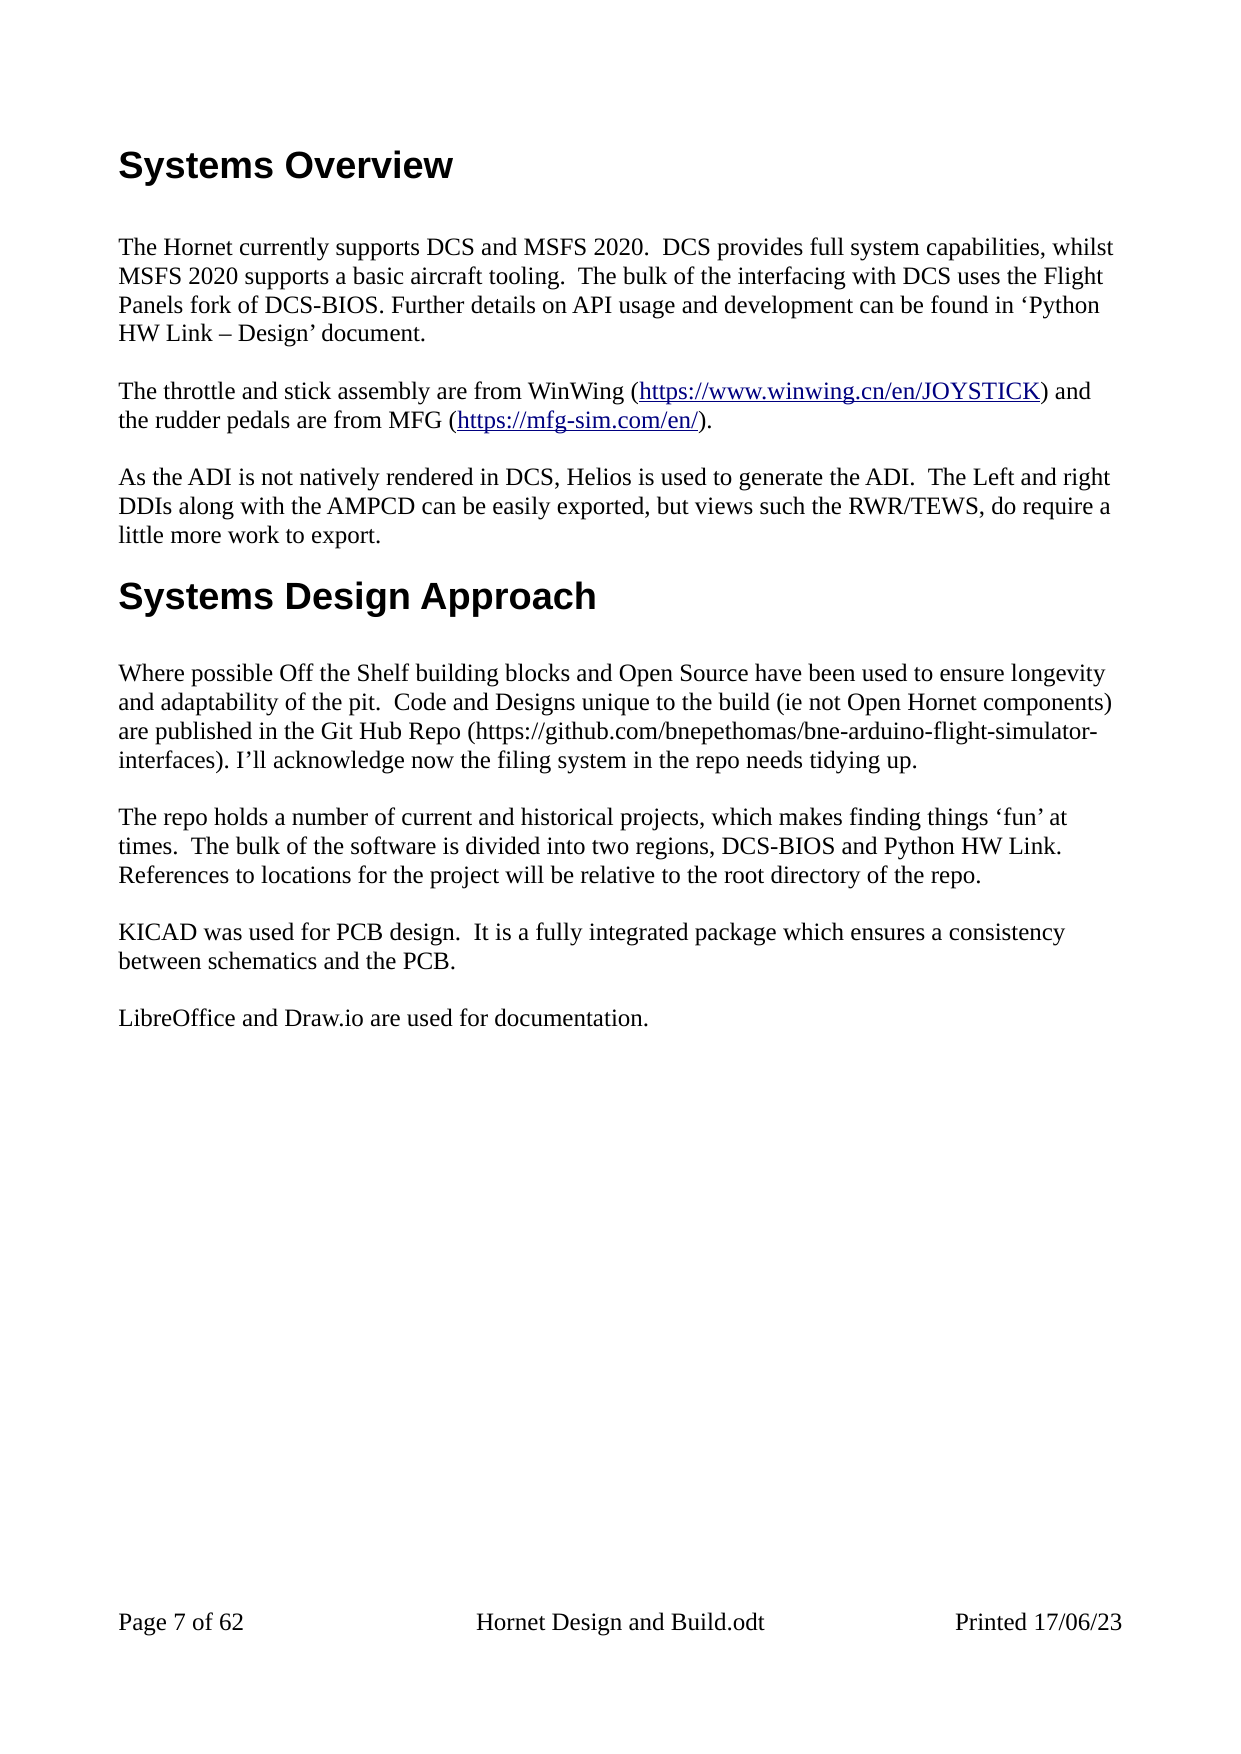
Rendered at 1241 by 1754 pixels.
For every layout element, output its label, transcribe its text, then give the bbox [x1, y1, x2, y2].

subtitle Systems Design Approach [118, 573, 1122, 617]
text The repo holds a number of current and historical projects, which makes finding things ‘fun’ at times. The bulk of the software is divided into two regions, DCS-BIOS and Python HW Link. References to locations for the project will be relative to the root directory of the repo. [118, 802, 1122, 888]
text Where possible Off the Shelf building blocks and Open Source have been used to ensure longevity and adaptability of the pit. Code and Designs unique to the build (ie not Open Hornet components) are published in the Git Hub Repo (https://github.com/bnepethomas/bne-arduino-flight-simulator-interfaces). I’ll acknowledge now the filing system in the repo needs tidying up. [118, 658, 1122, 773]
text KICAD was used for PCB design. It is a fully integrated package which ensures a consistency between schematics and the PCB. [118, 917, 1122, 975]
text The throttle and stick assembly are from WinWing (https://www.winwing.cn/en/JOYSTICK) and the rudder pedals are from MFG (https://mfg-sim.com/en/). [118, 376, 1122, 433]
subtitle Systems Overview [118, 143, 1122, 187]
text LibreOffice and Draw.io are used for documentation. [118, 1003, 1122, 1032]
text The Hornet currently supports DCS and MSFS 2020. DCS provides full system capabilities, whilst MSFS 2020 supports a basic aircraft tooling. The bulk of the interfacing with DCS uses the Flight Panels fork of DCS-BIOS. Further details on API usage and development can be found in ‘Python HW Link – Design’ document. [118, 232, 1122, 347]
text As the ADI is not natively rendered in DCS, Helios is used to generate the ADI. The Left and right DDIs along with the AMPCD can be easily exported, but views such the RWR/TEWS, do require a little more work to export. [118, 462, 1122, 548]
